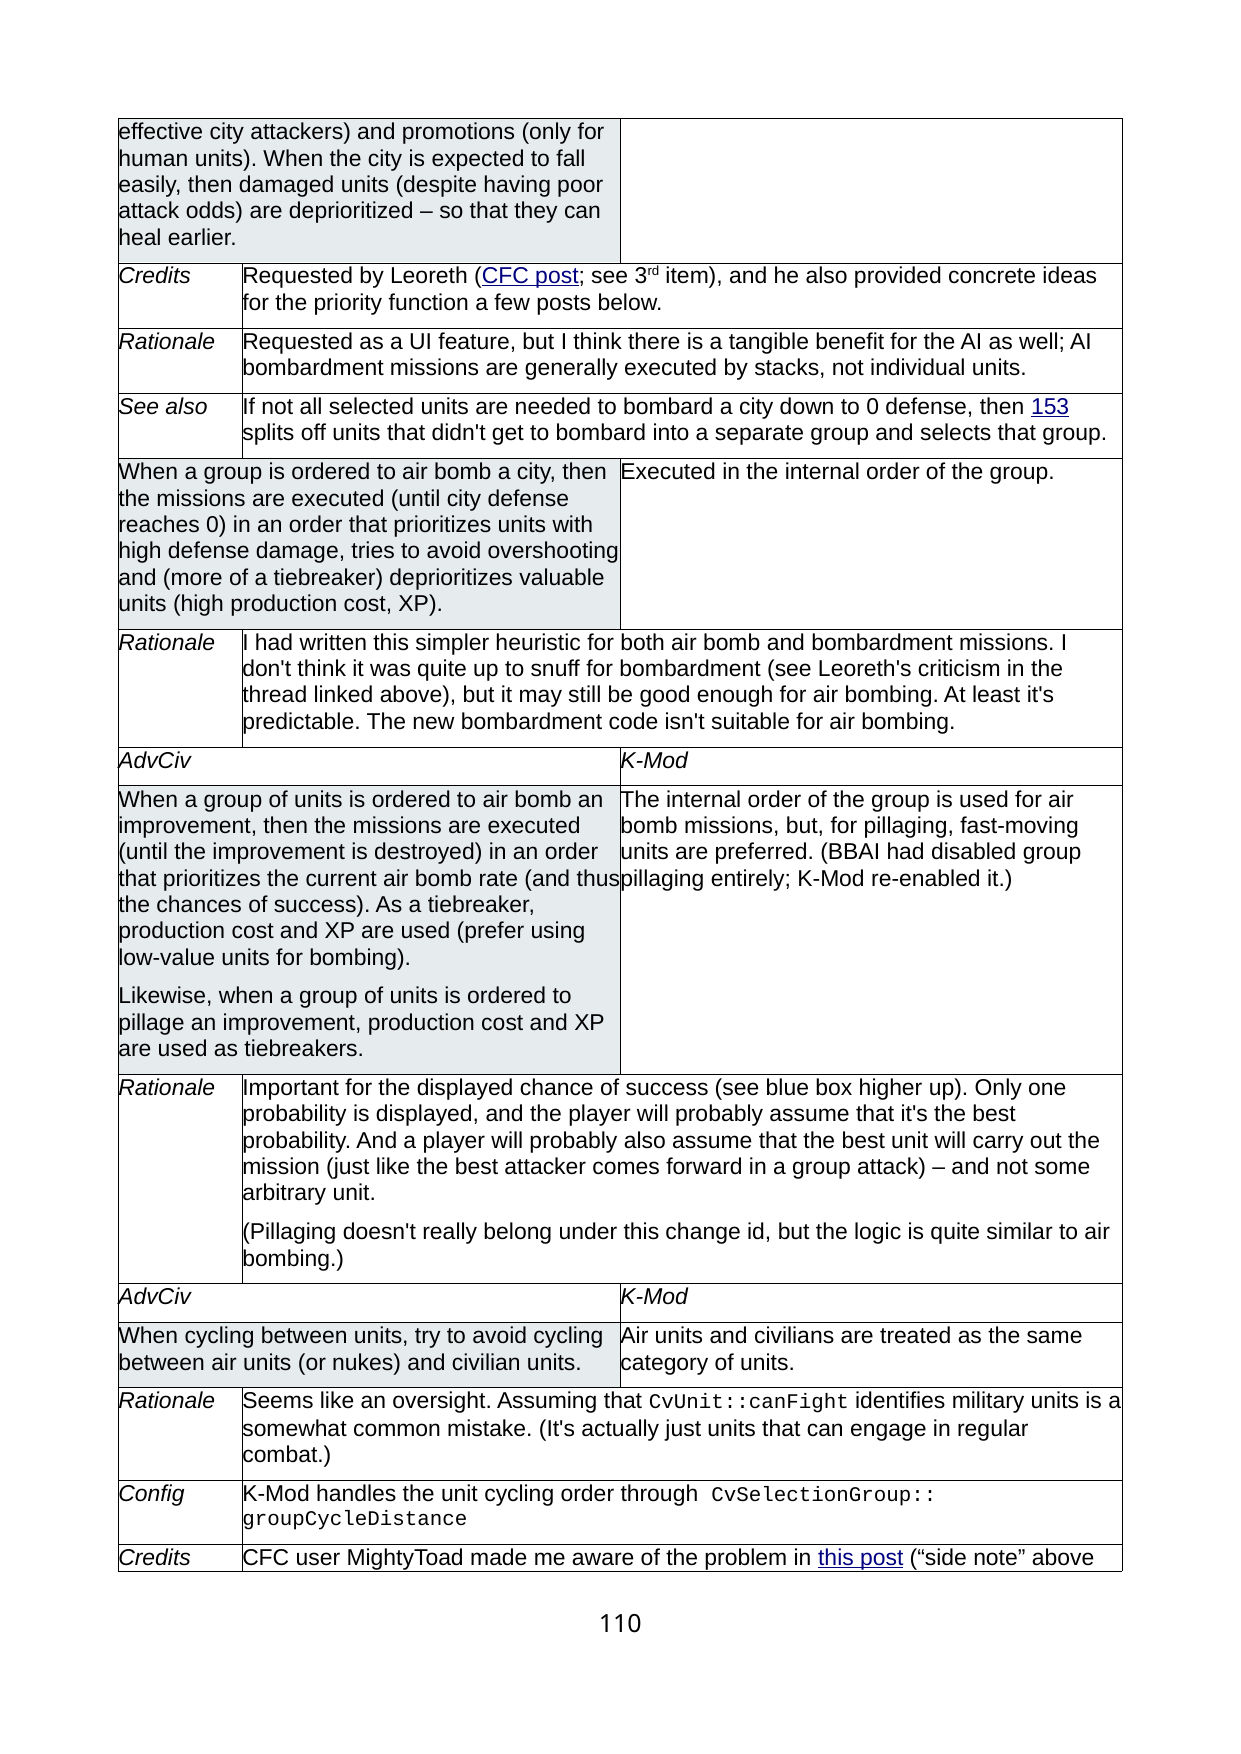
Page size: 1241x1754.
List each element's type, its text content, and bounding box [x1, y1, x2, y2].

table_cell Rationale [119, 1388, 242, 1480]
table_cell K-Mod [621, 1284, 1122, 1322]
table_cell K-Mod handles the unit cycling order through CvSelectionGroup:: groupCycleDistance [243, 1481, 1122, 1544]
table_cell Requested by Leoreth (CFC post; see 3rd item), and he also provided concrete ideas for the priority function a few posts below. [243, 264, 1122, 328]
table_cell Important for the displayed chance of success (see blue box higher up). Only one probability is displayed, and the player will probably assume that it's the best probability. And a player will probably also assume that the best unit will carry out the mission (just like the best attacker comes forward in a group attack) – and not some arbitrary unit. (Pillaging doesn't really belong under this change id, but the logic is quite similar to air bombing.) [243, 1075, 1122, 1283]
table_cell When a group of units is ordered to air bomb an improvement, then the missions are executed (until the improvement is destroyed) in an order that prioritizes the current air bomb rate (and thus the chances of success). As a tiebreaker, production cost and XP are used (prefer using low-value units for bombing). Likewise, when a group of units is ordered to pillage an improvement, production cost and XP are used as tiebreakers. [119, 786, 620, 1074]
table_cell Config [119, 1481, 242, 1544]
table_cell [621, 119, 1122, 262]
table_cell effective city attackers) and promotions (only for human units). When the city is expected to fall easily, then damaged units (despite having poor attack odds) are deprioritized – so that they can heal earlier. [119, 119, 620, 262]
table_cell Seems like an oversight. Assuming that CvUnit::canFight identifies military units is a somewhat common mistake. (It's actually just units that can engage in regular combat.) [243, 1388, 1122, 1480]
table_cell Rationale [119, 329, 242, 393]
table_cell CFC user MightyToad made me aware of the problem in this post (“side note” above [243, 1545, 1122, 1571]
table_cell Rationale [119, 1075, 242, 1283]
table_cell See also [119, 394, 242, 458]
table_cell Rationale [119, 630, 242, 747]
table_cell Credits [119, 1545, 242, 1571]
table_cell Air units and civilians are treated as the same category of units. [621, 1323, 1122, 1387]
table_cell K-Mod [621, 748, 1122, 785]
table_cell If not all selected units are needed to bombard a city down to 0 defense, then 153 splits off units that didn't get to bombard into a separate group and selects that group. [243, 394, 1122, 458]
table_cell Executed in the internal order of the group. [621, 459, 1122, 629]
table_cell Requested as a UI feature, but I think there is a tangible benefit for the AI as well; AI bombardment missions are generally executed by stacks, not individual units. [243, 329, 1122, 393]
table_cell The internal order of the group is used for air bomb missions, but, for pillaging, fast-moving units are preferred. (BBAI had disabled group pillaging entirely; K-Mod re-enabled it.) [621, 786, 1122, 1074]
table_cell I had written this simpler heuristic for both air bomb and bombardment missions. I don't think it was quite up to snuff for bombardment (see Leoreth's criticism in the thread linked above), but it may still be good enough for air bombing. At least it's predictable. The new bombardment code isn't suitable for air bombing. [243, 630, 1122, 747]
table_cell Credits [119, 264, 242, 328]
table_cell AdvCiv [119, 1284, 620, 1322]
table_cell When a group is ordered to air bomb a city, then the missions are executed (until city defense reaches 0) in an order that prioritizes units with high defense damage, tries to avoid overshooting and (more of a tiebreaker) deprioritizes valuable units (high production cost, XP). [119, 459, 620, 629]
table_cell AdvCiv [119, 748, 620, 785]
table_cell When cycling between units, try to avoid cycling between air units (or nukes) and civilian units. [119, 1323, 620, 1387]
